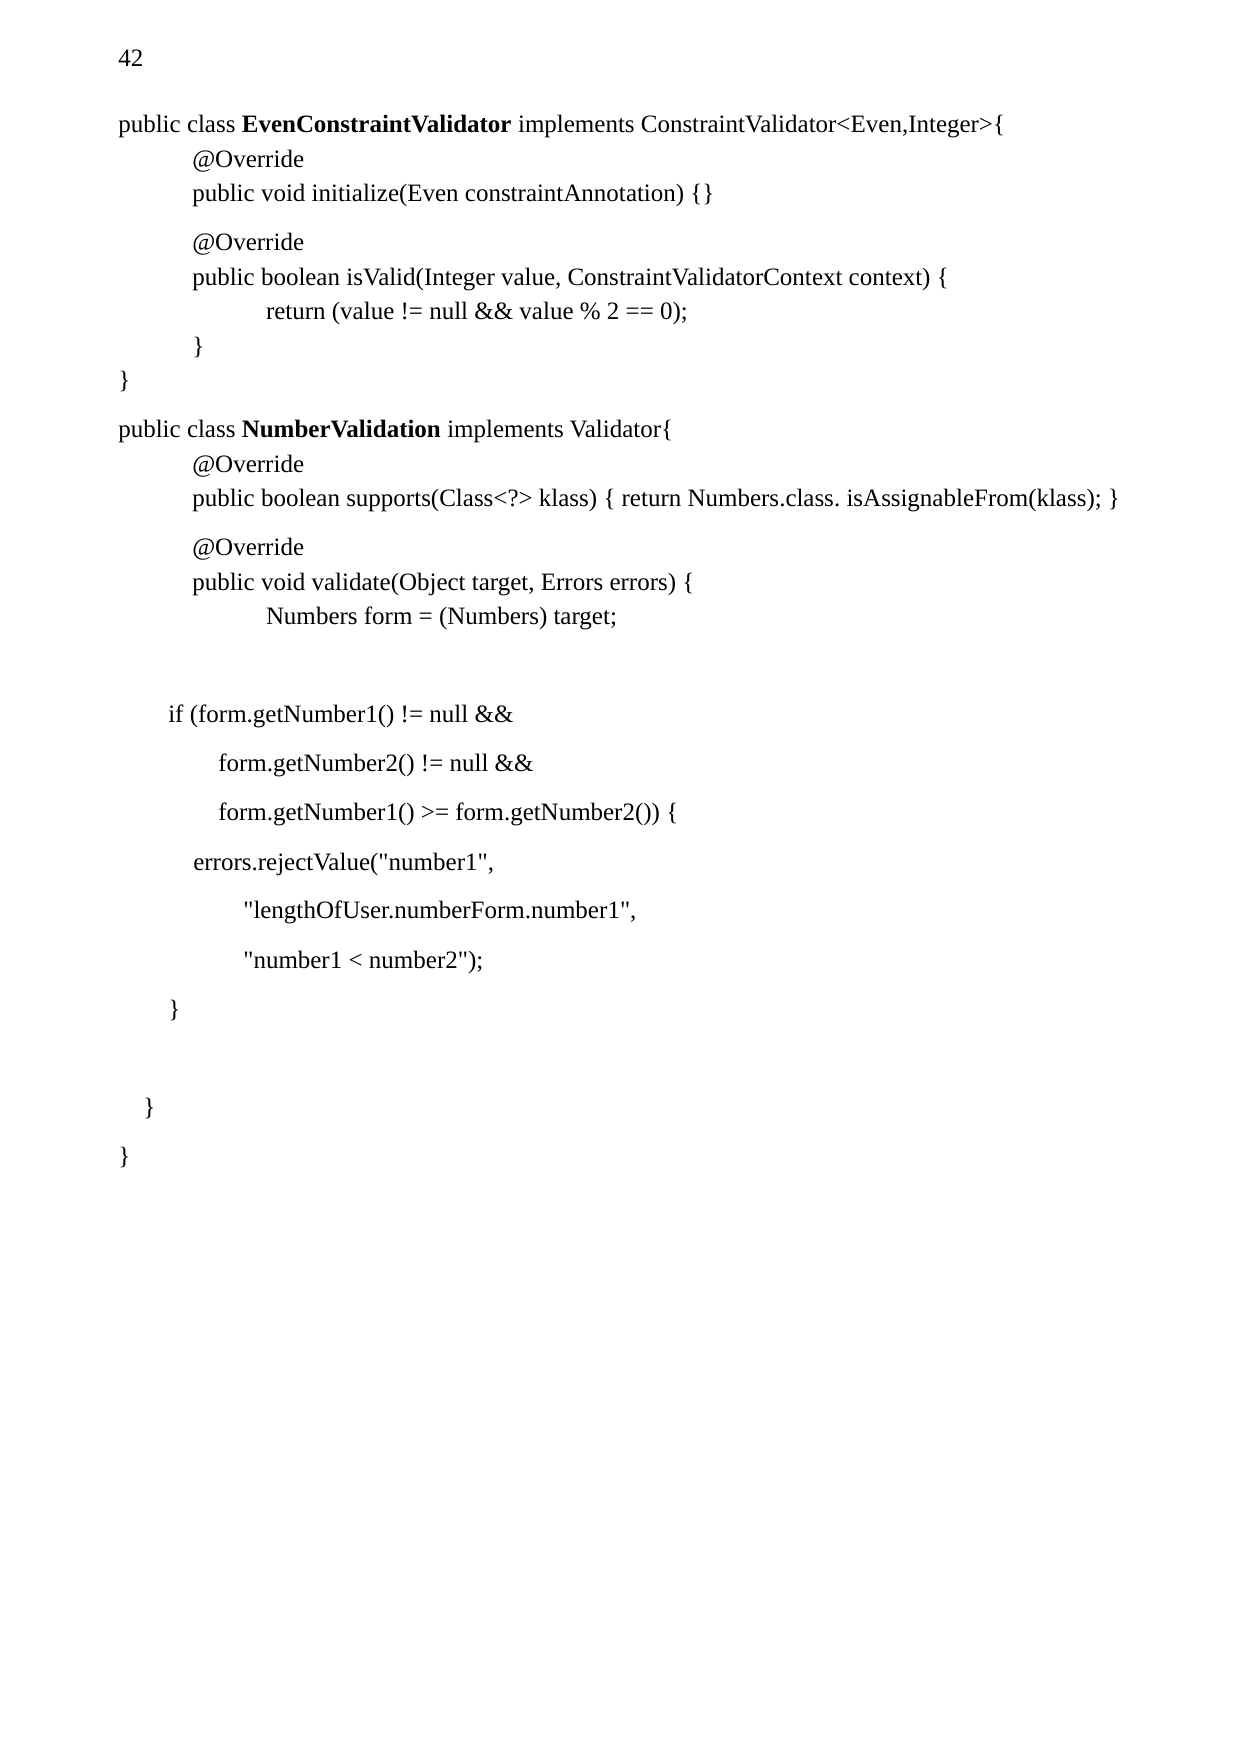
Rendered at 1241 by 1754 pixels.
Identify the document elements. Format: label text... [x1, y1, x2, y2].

text "number1 < number2"); [118, 945, 1122, 973]
text form.getNumber1() >= form.getNumber2()) { [118, 797, 1122, 826]
text } [118, 1092, 1122, 1121]
text form.getNumber2() != null && [118, 748, 1122, 777]
text errors.rejectValue("number1", [118, 847, 1122, 875]
text } [118, 1141, 1122, 1170]
text @Override public boolean isValid(Integer value, ConstraintValidatorContext context) { return (value != null && value % 2 == 0); } } [118, 227, 1122, 394]
text public class EvenConstraintValidator implements ConstraintValidator<Even,Integer>{ @Override public void initialize(Even constraintAnnotation) {} [118, 109, 1122, 207]
text @Override public void validate(Object target, Errors errors) { Numbers form = (Numbers) target; [118, 532, 1122, 630]
text } [118, 994, 1122, 1022]
text "lengthOfUser.numberForm.number1", [118, 896, 1122, 924]
text public class NumberValidation implements Validator{ @Override public boolean supports(Class<?> klass) { return Numbers.class. isAssignableFrom(klass); } [118, 414, 1122, 512]
text if (form.getNumber1() != null && [118, 699, 1122, 728]
